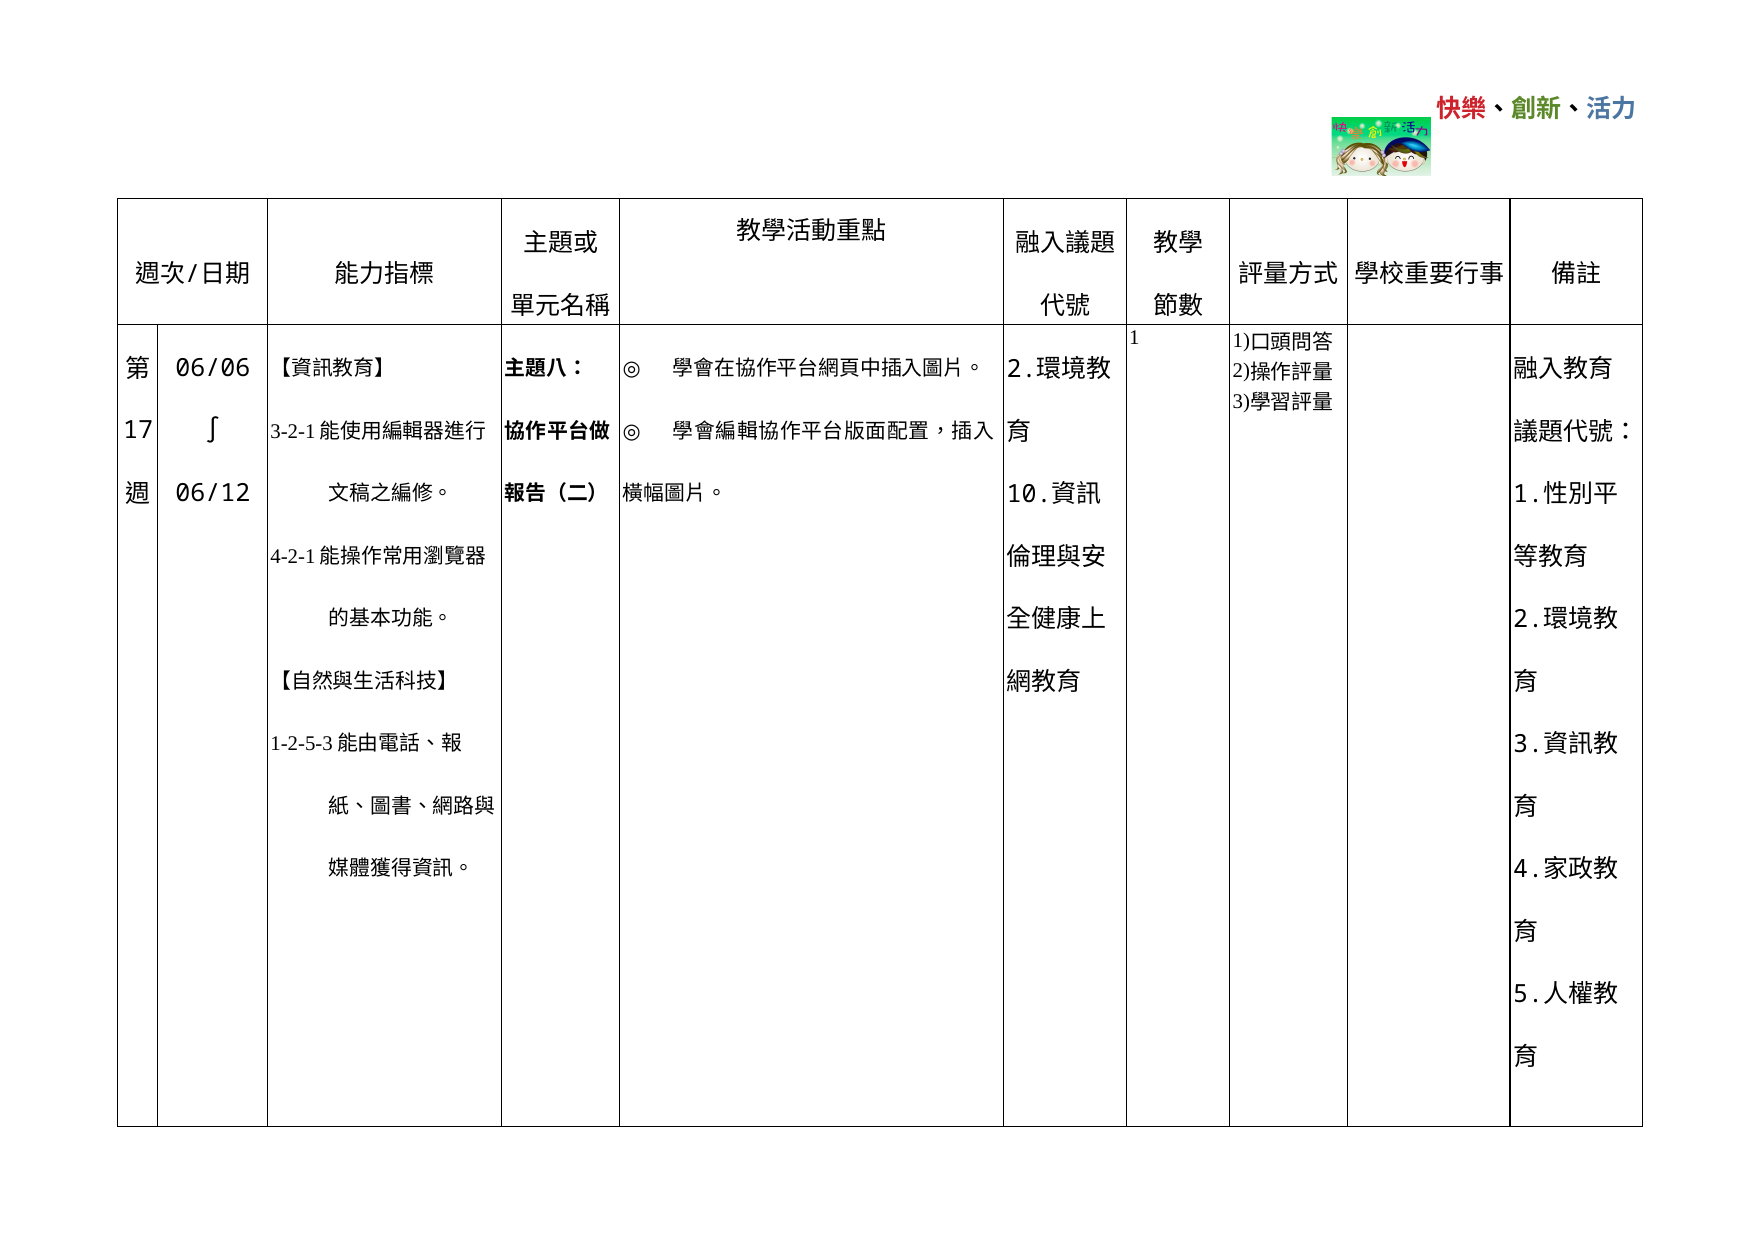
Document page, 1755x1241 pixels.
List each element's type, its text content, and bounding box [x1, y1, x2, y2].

table_header 學校重要行事 [1348, 199, 1509, 324]
table_cell 主題八： 協作平台做報告（二） [502, 325, 619, 1126]
table_header 週次/日期 [118, 199, 267, 324]
table_header 評量方式 [1230, 199, 1347, 324]
table_header 教學 節數 [1127, 199, 1229, 324]
table_cell 1)口頭問答 2)操作評量 3)學習評量 [1230, 325, 1347, 1126]
table_cell 【資訊教育】 3-2-1能使用編輯器進行文稿之編修。 4-2-1能操作常用瀏覽器的基本功能。 【自然與生活科技】 1-2-5-3能由電話、報紙、圖書、網路與媒體獲得資訊。 [268, 325, 501, 1126]
table_cell 融入教育 議題代號： 1.性別平等教育 2.環境教育 3.資訊教育 4.家政教育 5.人權教育 [1511, 325, 1642, 1126]
table_cell 1 [1127, 325, 1229, 1126]
table_header 主題或 單元名稱 [502, 199, 619, 324]
table_cell 2.環境教育 10.資訊倫理與安全健康上網教育 [1004, 325, 1126, 1126]
table_cell 第 17 週 [118, 325, 157, 1126]
table_header 備註 [1511, 199, 1642, 324]
table_header 教學活動重點 [620, 199, 1003, 324]
table_cell [1348, 325, 1509, 1126]
table_header 融入議題 代號 [1004, 199, 1126, 324]
table_cell 學會在協作平台網頁中插入圖片。 學會編輯協作平台版面配置，插入橫幅圖片。 [620, 325, 1003, 1126]
table_cell 06/06 ∫ 06/12 [158, 325, 267, 1126]
table_header 能力指標 [268, 199, 501, 324]
